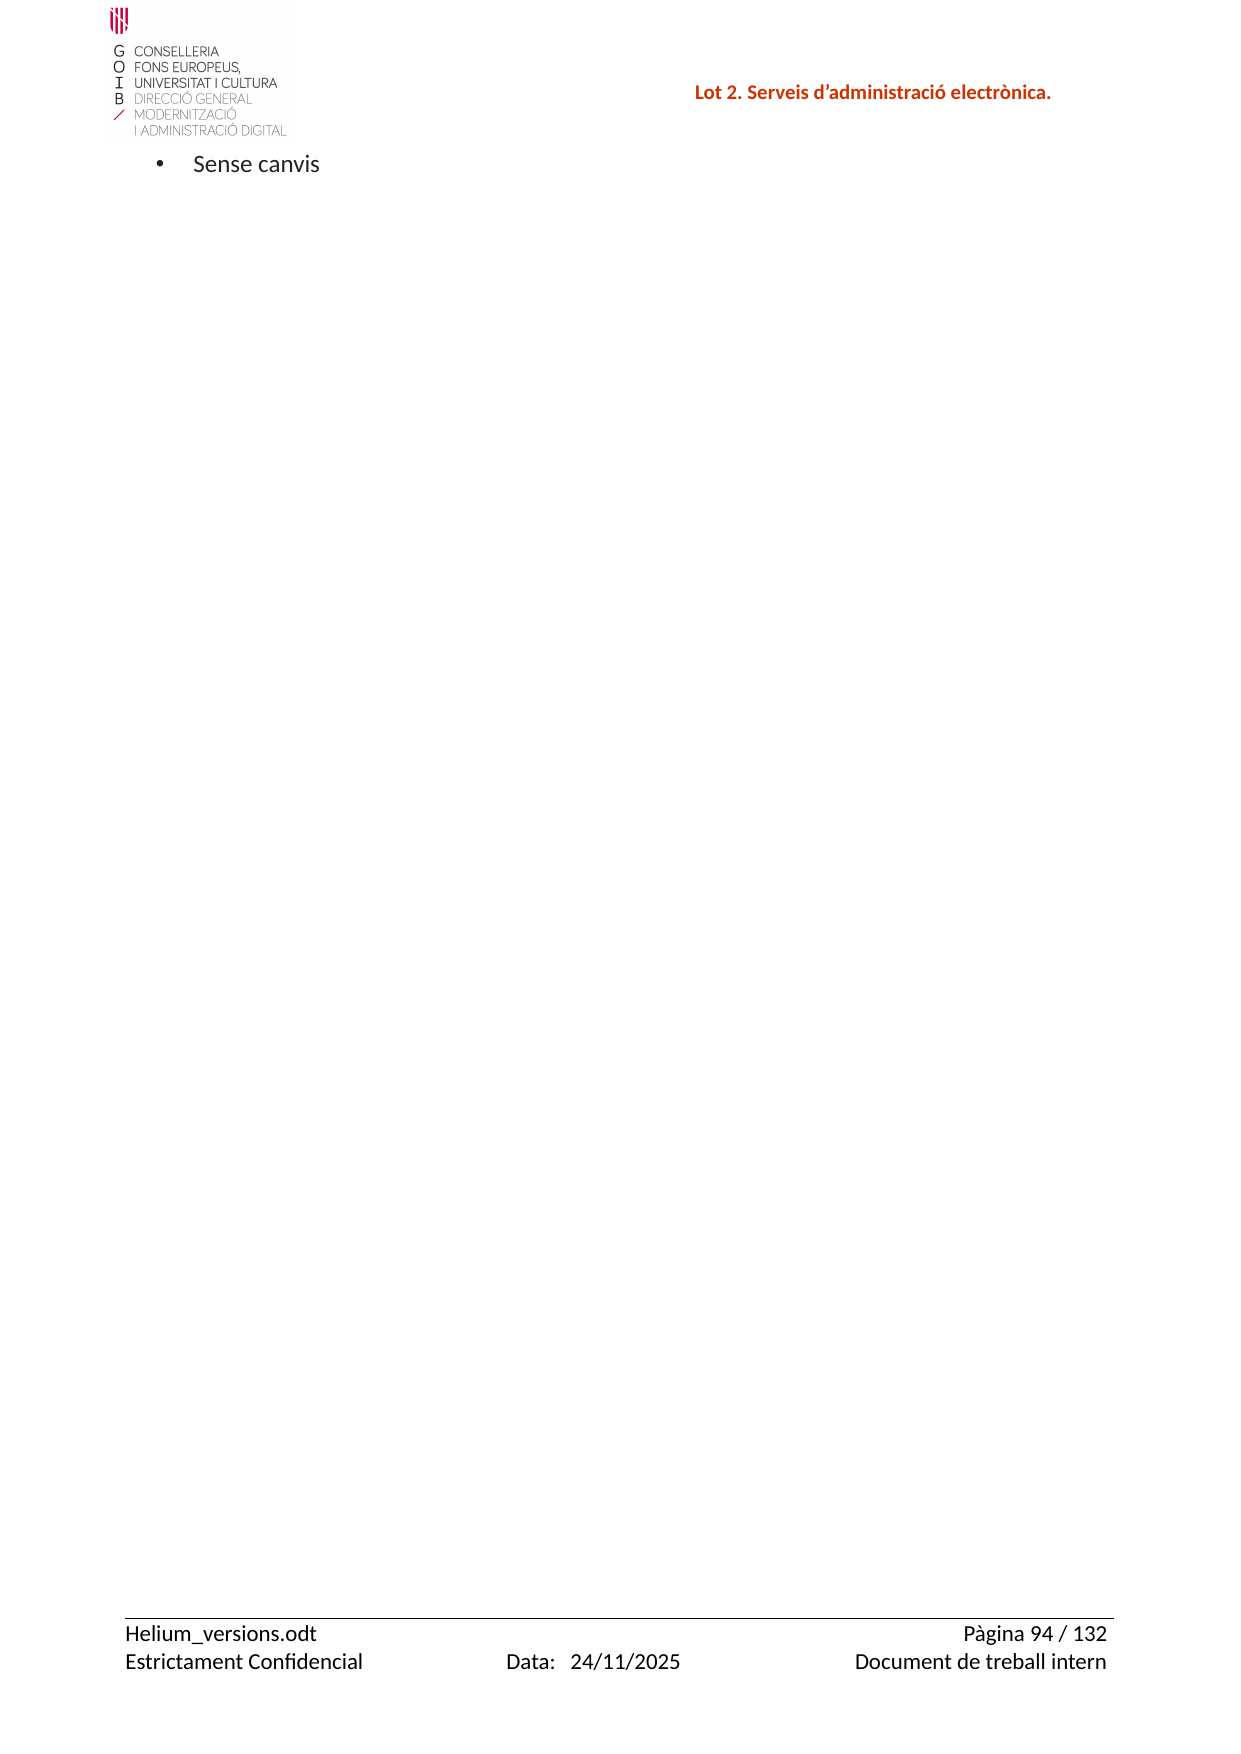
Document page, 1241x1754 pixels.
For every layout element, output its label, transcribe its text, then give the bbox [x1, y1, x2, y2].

picture [100, 0, 297, 144]
list Sense canvis [156, 148, 1122, 178]
